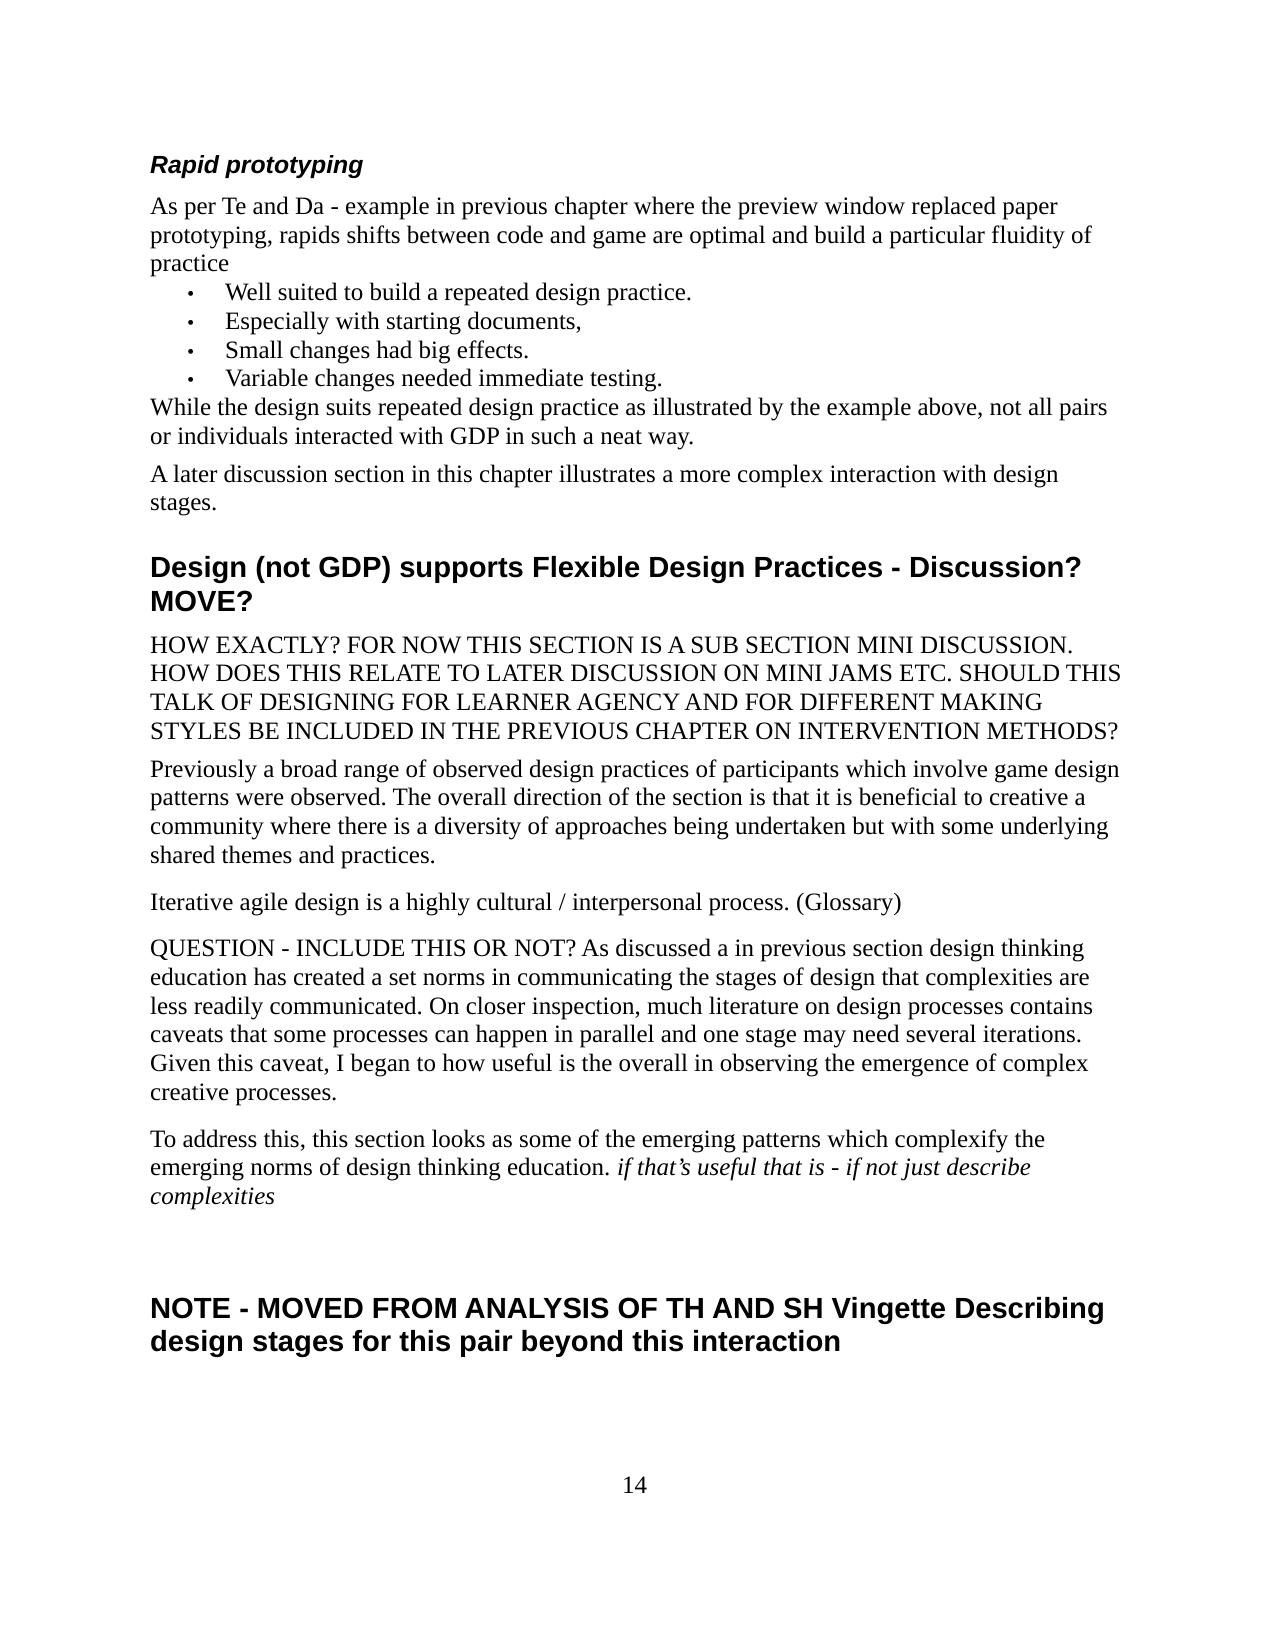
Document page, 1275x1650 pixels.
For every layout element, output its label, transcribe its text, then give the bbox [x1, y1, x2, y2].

text A later discussion section in this chapter illustrates a more complex interaction with design stages. [150, 459, 1125, 516]
subtitle NOTE - MOVED FROM ANALYSIS OF TH AND SH Vingette Describing design stages for this pair beyond this interaction [150, 1291, 1125, 1358]
subtitle Design (not GDP) supports Flexible Design Practices - Discussion? MOVE? [150, 550, 1125, 617]
text Iterative agile design is a highly cultural / interpersonal process. (Glossary) [150, 887, 1125, 915]
text As per Te and Da - example in previous chapter where the preview window replaced paper prototyping, rapids shifts between code and game are optimal and build a particular fluidity of practice [150, 191, 1125, 277]
list Small changes had big effects. [187, 335, 1125, 363]
text QUESTION - INCLUDE THIS OR NOT? As discussed a in previous section design thinking education has created a set norms in communicating the stages of design that complexities are less readily communicated. On closer inspection, much literature on design processes contains caveats that some processes can happen in parallel and one stage may need several iterations. Given this caveat, I began to how useful is the overall in observing the emergence of complex creative processes. [150, 933, 1125, 1106]
text HOW EXACTLY? FOR NOW THIS SECTION IS A SUB SECTION MINI DISCUSSION. HOW DOES THIS RELATE TO LATER DISCUSSION ON MINI JAMS ETC. SHOULD THIS TALK OF DESIGNING FOR LEARNER AGENCY AND FOR DIFFERENT MAKING STYLES BE INCLUDED IN THE PREVIOUS CHAPTER ON INTERVENTION METHODS? [150, 630, 1125, 745]
text Previously a broad range of observed design practices of participants which involve game design patterns were observed. The overall direction of the section is that it is beneficial to creative a community where there is a diversity of approaches being undertaken but with some underlying shared themes and practices. [150, 754, 1125, 869]
text While the design suits repeated design practice as illustrated by the example above, not all pairs or individuals interacted with GDP in such a neat way. [150, 392, 1125, 450]
list Especially with starting documents, [187, 306, 1125, 335]
text To address this, this section looks as some of the emerging patterns which complexify the emerging norms of design thinking education. if that’s useful that is - if not just describe complexities [150, 1124, 1125, 1210]
list Variable changes needed immediate testing. [187, 363, 1125, 392]
subtitle Rapid prototyping [150, 150, 1125, 178]
list Well suited to build a repeated design practice. [187, 277, 1125, 306]
